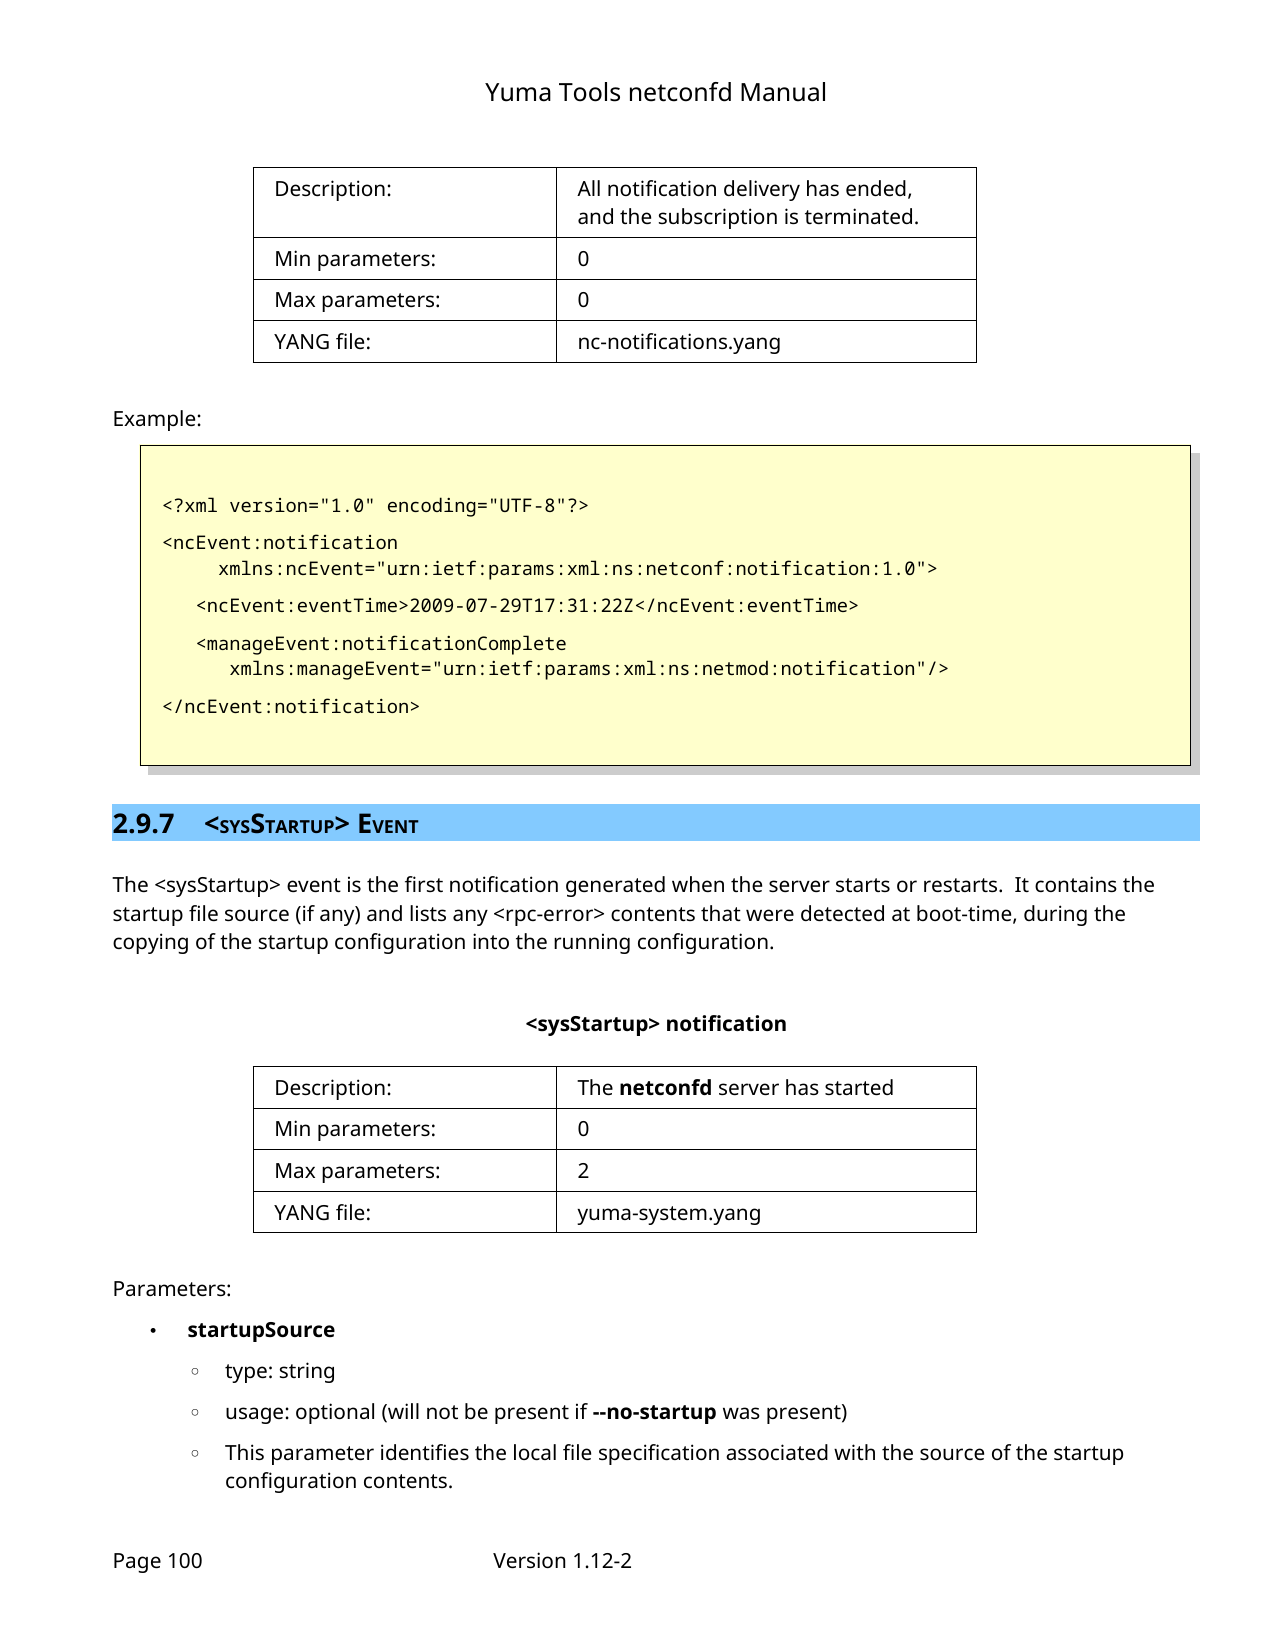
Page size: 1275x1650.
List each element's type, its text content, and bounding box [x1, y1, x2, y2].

list usage: optional (will not be present if --no-startup was present) [187, 1397, 1200, 1425]
subtitle <sysStartup> notification [127, 1009, 1185, 1037]
table_cell nc-notifications.yang [557, 321, 976, 362]
table_cell Max parameters: [254, 280, 556, 320]
text Example: [112, 404, 1200, 432]
table_cell 2 [557, 1150, 976, 1191]
table_cell 0 [557, 1109, 976, 1149]
text The <sysStartup> event is the first notification generated when the server starts or restarts. It contains the startup file source (if any) and lists any <rpc-error> contents that were detected at boot-time, during the copying of the startup configuration into the running configuration. [112, 870, 1200, 956]
text Parameters: [112, 1274, 1200, 1303]
table_header Description: [254, 1067, 556, 1107]
table_cell Max parameters: [254, 1150, 556, 1191]
table_cell Min parameters: [254, 238, 556, 278]
list startupSource [150, 1315, 1200, 1343]
table_header All notification delivery has ended, and the subscription is terminated. [557, 168, 976, 237]
table_cell 0 [557, 238, 976, 278]
table_cell Min parameters: [254, 1109, 556, 1149]
text <ncEvent:eventTime>2009-07-29T17:31:22Z</ncEvent:eventTime> [141, 583, 1190, 618]
list This parameter identifies the local file specification associated with the source of the startup configuration contents. [187, 1438, 1200, 1495]
table_header Description: [254, 168, 556, 237]
table_cell 0 [557, 280, 976, 320]
subtitle <sysStartup> Event [112, 804, 1200, 841]
text </ncEvent:notification> [141, 683, 1190, 719]
list type: string [187, 1356, 1200, 1384]
text <manageEvent:notificationComplete xmlns:manageEvent="urn:ietf:params:xml:ns:netmod:notification"/> [141, 620, 1190, 681]
table_cell YANG file: [254, 321, 556, 362]
table_header The netconfd server has started [557, 1067, 976, 1107]
table_cell YANG file: [254, 1192, 556, 1232]
table_cell yuma-system.yang [557, 1192, 976, 1232]
text <?xml version="1.0" encoding="UTF-8"?> [141, 482, 1190, 518]
text <ncEvent:notification xmlns:ncEvent="urn:ietf:params:xml:ns:netconf:notification:1.0"> [141, 519, 1190, 581]
